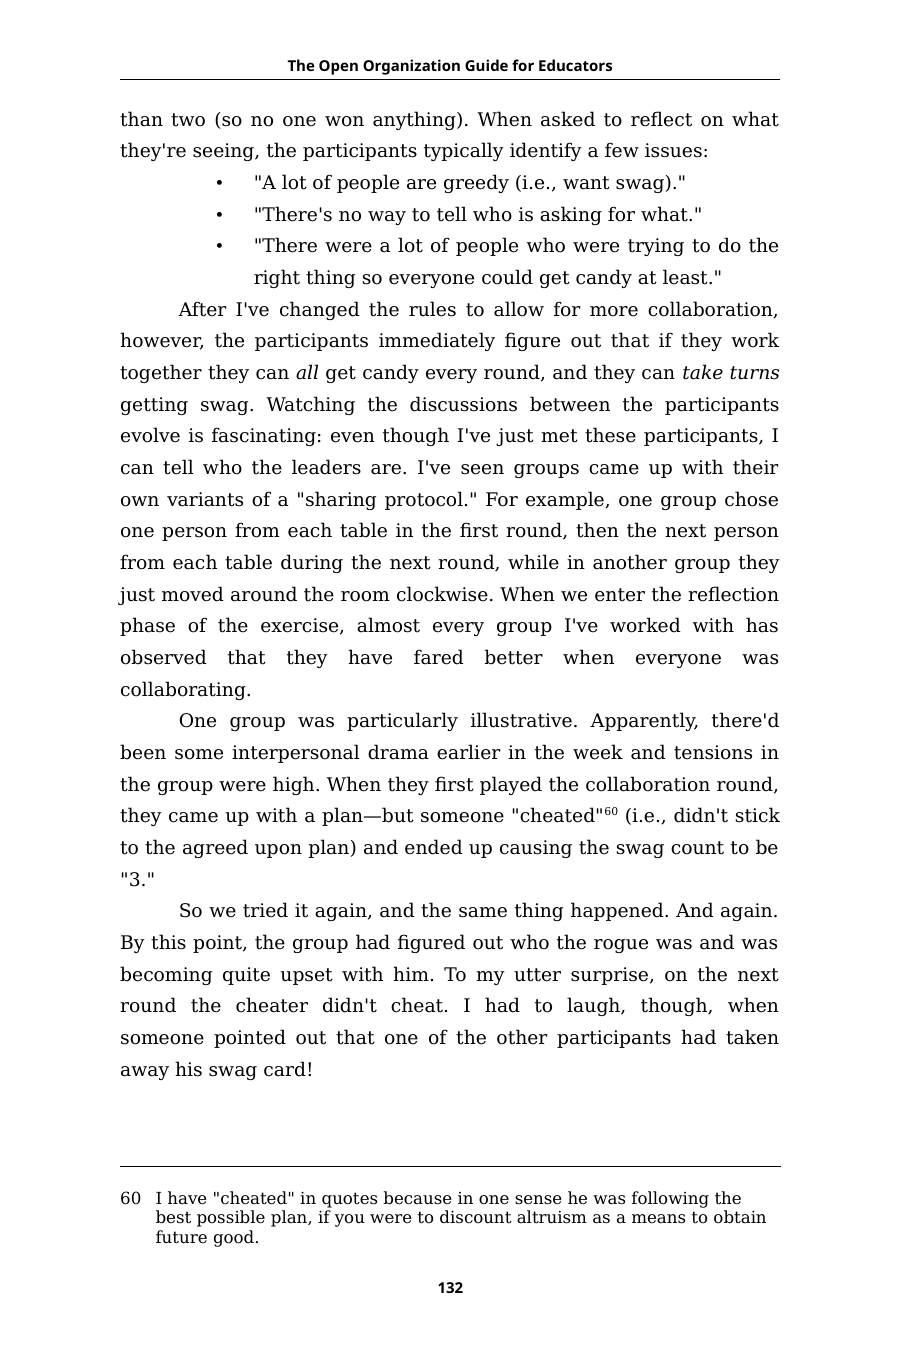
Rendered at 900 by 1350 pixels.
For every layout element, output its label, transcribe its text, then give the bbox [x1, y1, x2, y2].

text I have "cheated" in quotes because in one sense he was following the best possible plan, if you were to discount altruism as a means to obtain future good. [120, 1189, 780, 1247]
text than two (so no one won anything). When asked to reflect on what they're seeing, the participants typically identify a few issues: [120, 109, 780, 162]
list "There's no way to tell who is asking for what." [216, 204, 780, 226]
list "There were a lot of people who were trying to do the right thing so everyone could get candy at least." [216, 235, 780, 289]
list "A lot of people are greedy (i.e., want swag)." [216, 172, 780, 194]
text After I've changed the rules to allow for more collaboration, however, the participants immediately figure out that if they work together they can all get candy every round, and they can take turns getting swag. Watching the discussions between the participants evolve is fascinating: even though I've just met these participants, I can tell who the leaders are. I've seen groups came up with their own variants of a "sharing protocol." For example, one group chose one person from each table in the first round, then the next person from each table during the next round, while in another group they just moved around the room clockwise. When we enter the reflection phase of the exercise, almost every group I've worked with has observed that they have fared better when everyone was collaborating. [120, 299, 780, 701]
text One group was particularly illustrative. Apparently, there'd been some interpersonal drama earlier in the week and tensions in the group were high. When they first played the collaboration round, they came up with a plan—but someone "cheated" (i.e., didn't stick to the agreed upon plan) and ended up causing the swag count to be "3." [120, 710, 780, 891]
text So we tried it again, and the same thing happened. And again. By this point, the group had figured out who the rogue was and was becoming quite upset with him. To my utter surprise, on the next round the cheater didn't cheat. I had to laugh, though, when someone pointed out that one of the other participants had taken away his swag card! [120, 900, 780, 1081]
